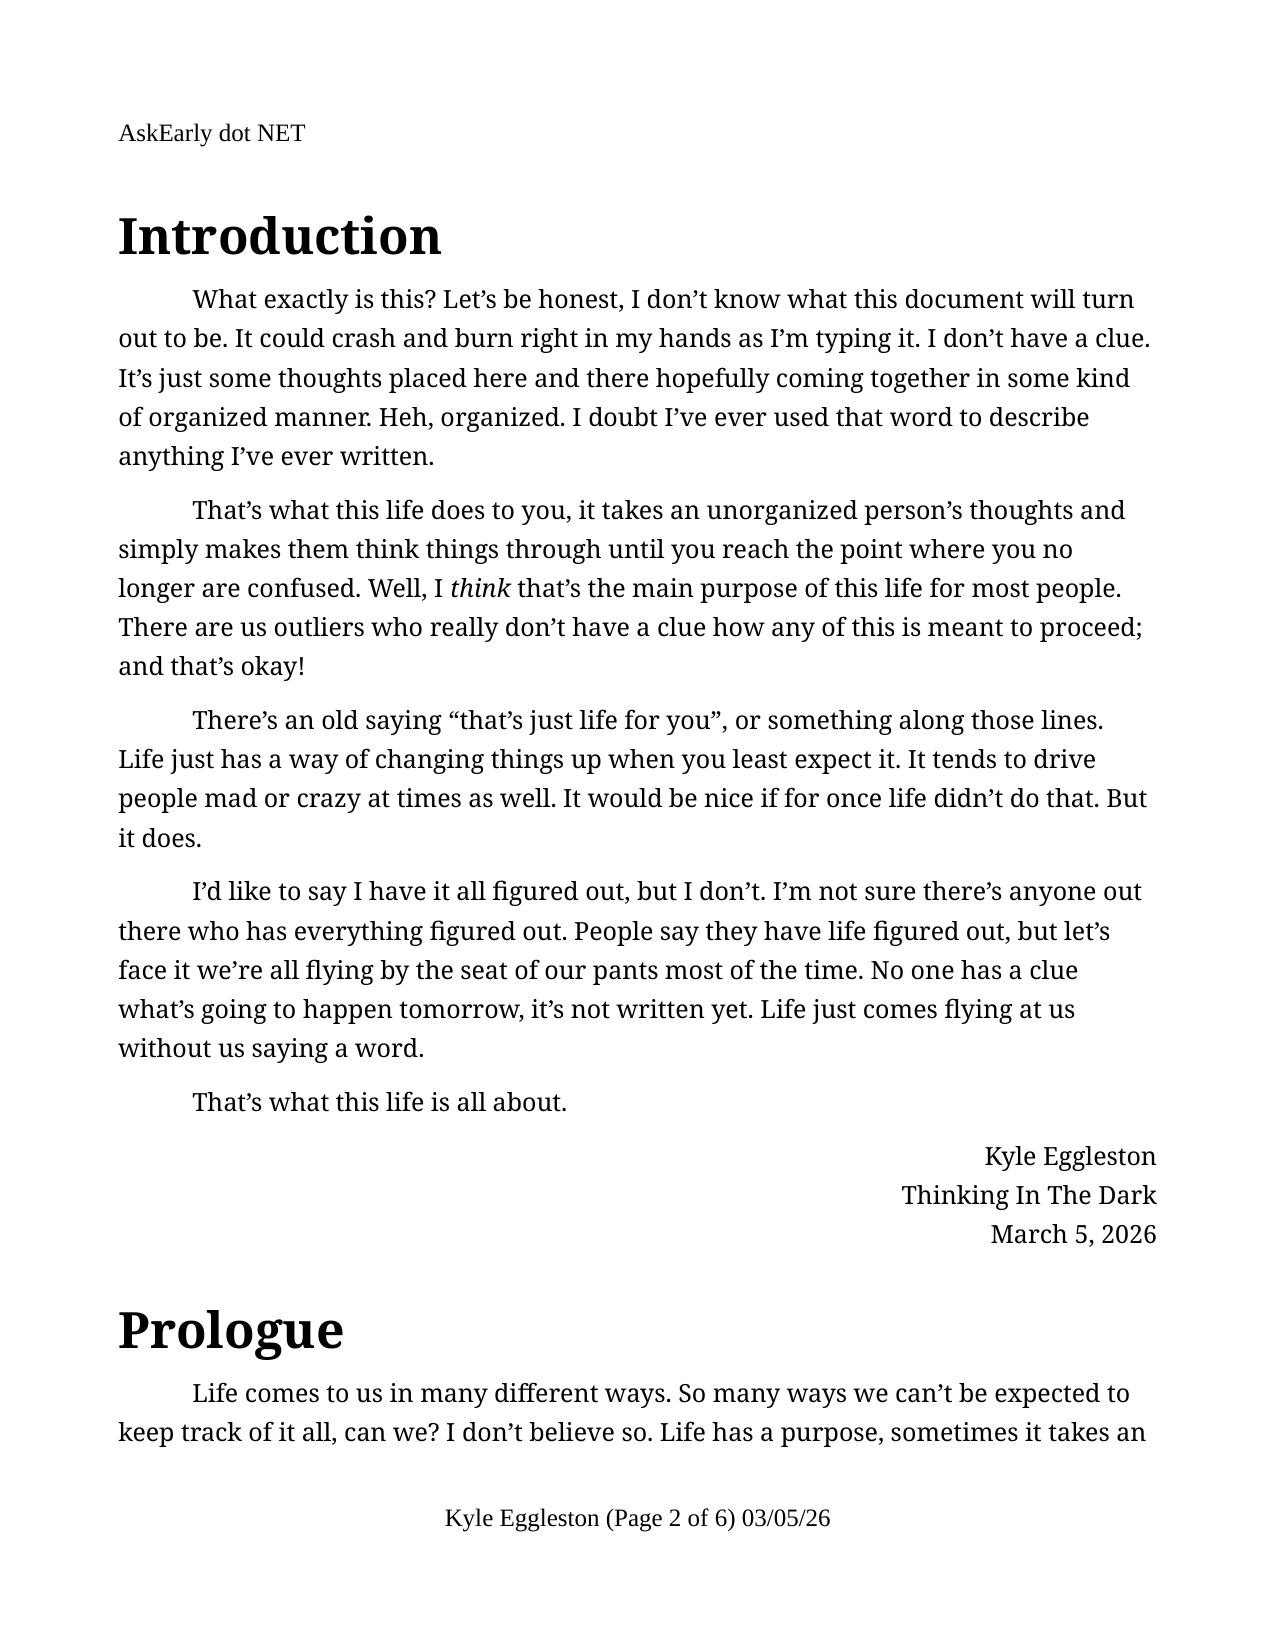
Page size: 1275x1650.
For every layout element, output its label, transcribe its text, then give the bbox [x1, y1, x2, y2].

subtitle Prologue [118, 1295, 1157, 1363]
text What exactly is this? Let’s be honest, I don’t know what this document will turn out to be. It could crash and burn right in my hands as I’m typing it. I don’t have a clue. It’s just some thoughts placed here and there hopefully coming together in some kind of organized manner. Heh, organized. I doubt I’ve ever used that word to describe anything I’ve ever written. [118, 282, 1157, 473]
subtitle Introduction [118, 201, 1157, 269]
text I’d like to say I have it all figured out, but I don’t. I’m not sure there’s anyone out there who has everything figured out. People say they have life figured out, but let’s face it we’re all flying by the seat of our pants most of the time. No one has a clue what’s going to happen tomorrow, it’s not written yet. Life just comes flying at us without us saying a word. [118, 874, 1157, 1065]
text There’s an old saying “that’s just life for you”, or something along those lines. Life just has a way of changing things up when you least expect it. It tends to drive people mad or crazy at times as well. It would be nice if for once life didn’t do that. But it does. [118, 703, 1157, 854]
text That’s what this life is all about. [118, 1084, 1157, 1118]
text That’s what this life does to you, it takes an unorganized person’s thoughts and simply makes them think things through until you reach the point where you no longer are confused. Well, I think that’s the main purpose of this life for most people. There are us outliers who really don’t have a clue how any of this is meant to proceed; and that’s okay! [118, 492, 1157, 683]
text Kyle Eggleston Thinking In The Dark March 5, 2026 [118, 1138, 1157, 1251]
text Life comes to us in many different ways. So many ways we can’t be expected to keep track of it all, can we? I don’t believe so. Life has a purpose, sometimes it takes an [118, 1376, 1157, 1449]
